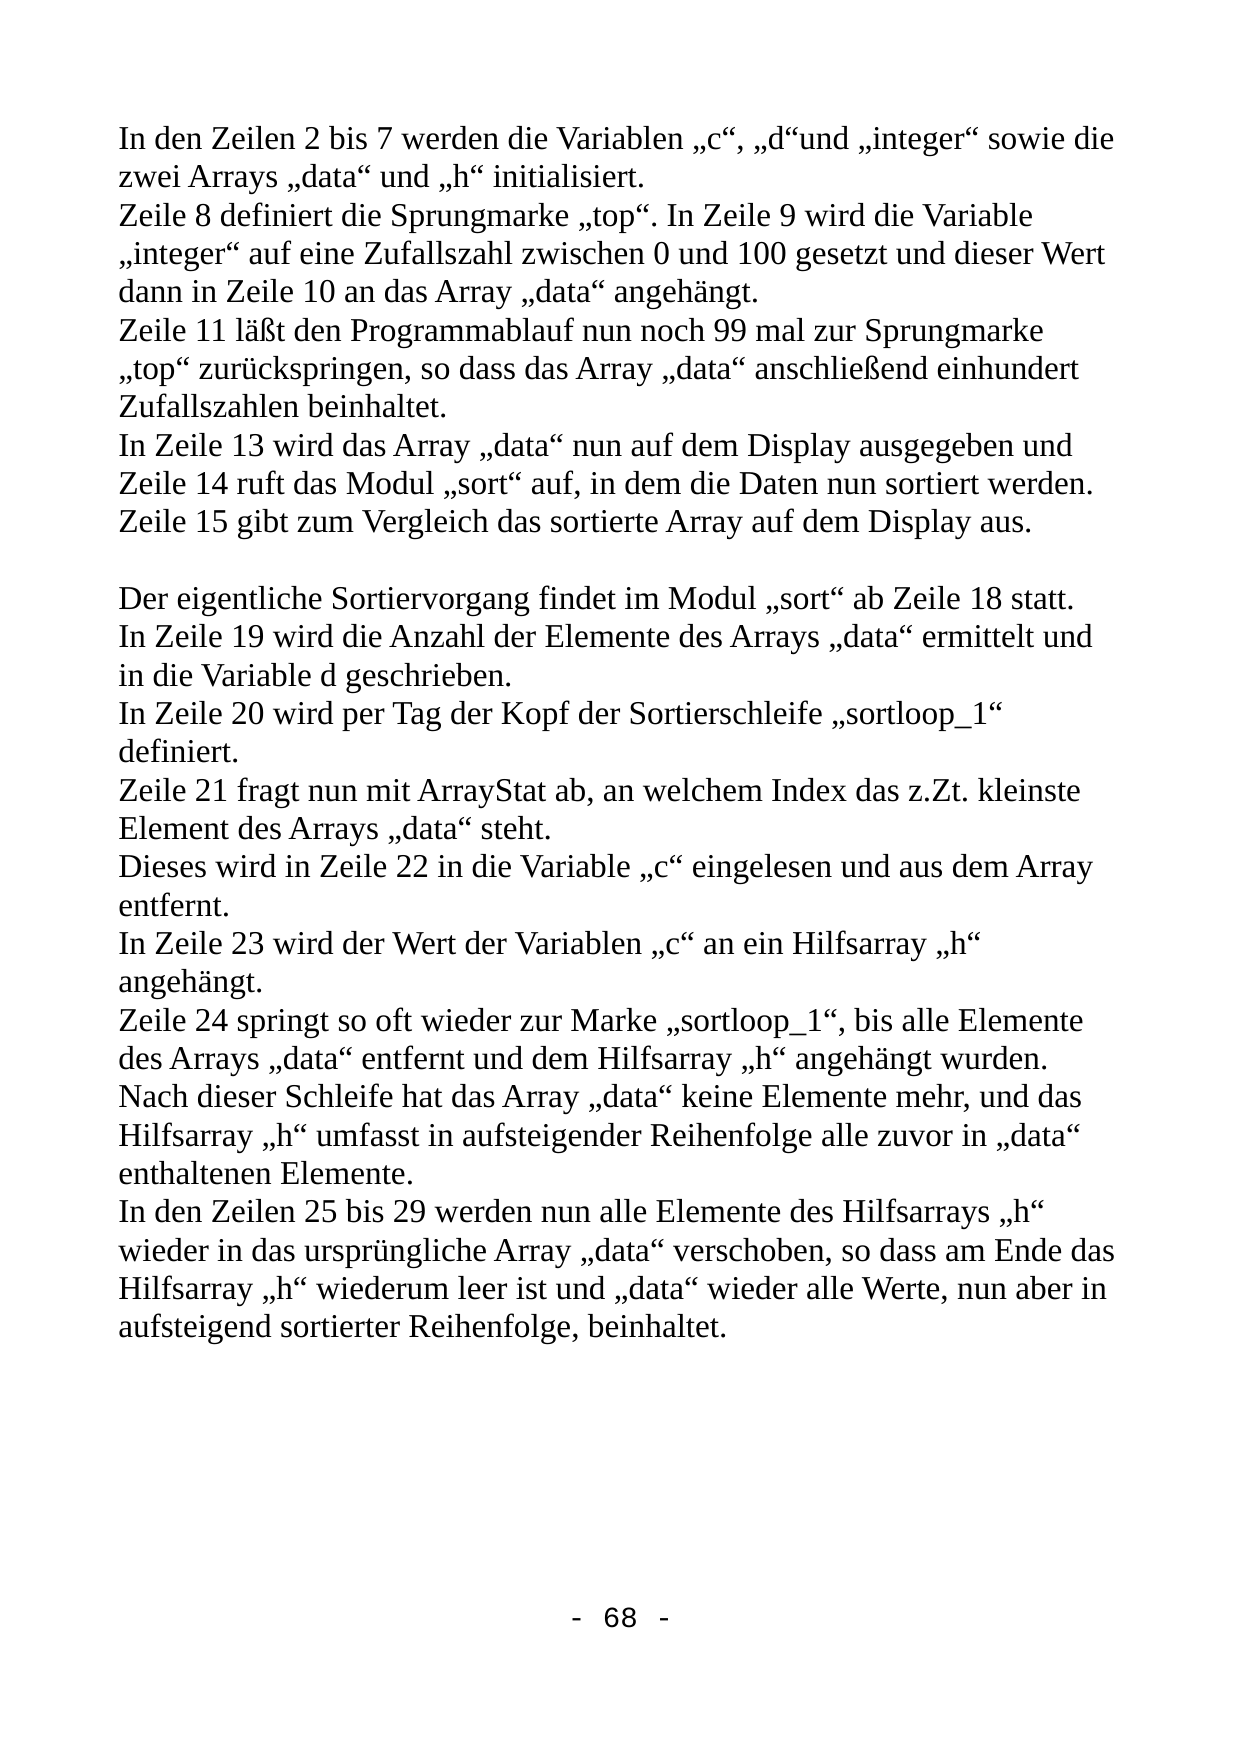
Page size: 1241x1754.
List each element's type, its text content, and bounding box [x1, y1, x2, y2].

text In den Zeilen 25 bis 29 werden nun alle Elemente des Hilfsarrays „h“ wieder in das ursprüngliche Array „data“ verschoben, so dass am Ende das Hilfsarray „h“ wiederum leer ist und „data“ wieder alle Werte, nun aber in aufsteigend sortierter Reihenfolge, beinhaltet. [118, 1191, 1122, 1345]
text Zeile 15 gibt zum Vergleich das sortierte Array auf dem Display aus. [118, 501, 1122, 540]
text Dieses wird in Zeile 22 in die Variable „c“ eingelesen und aus dem Array entfernt. [118, 846, 1122, 923]
text Zeile 21 fragt nun mit ArrayStat ab, an welchem Index das z.Zt. kleinste Element des Arrays „data“ steht. [118, 770, 1122, 846]
text Nach dieser Schleife hat das Array „data“ keine Elemente mehr, und das Hilfsarray „h“ umfasst in aufsteigender Reihenfolge alle zuvor in „data“ enthaltenen Elemente. [118, 1076, 1122, 1191]
text In Zeile 13 wird das Array „data“ nun auf dem Display ausgegeben und Zeile 14 ruft das Modul „sort“ auf, in dem die Daten nun sortiert werden. [118, 425, 1122, 501]
text In Zeile 23 wird der Wert der Variablen „c“ an ein Hilfsarray „h“ angehängt. [118, 923, 1122, 1000]
text In Zeile 19 wird die Anzahl der Elemente des Arrays „data“ ermittelt und in die Variable d geschrieben. [118, 616, 1122, 693]
text Der eigentliche Sortiervorgang findet im Modul „sort“ ab Zeile 18 statt. [118, 578, 1122, 616]
text Zeile 24 springt so oft wieder zur Marke „sortloop_1“, bis alle Elemente des Arrays „data“ entfernt und dem Hilfsarray „h“ angehängt wurden. [118, 1000, 1122, 1076]
text In Zeile 20 wird per Tag der Kopf der Sortierschleife „sortloop_1“ definiert. [118, 693, 1122, 770]
text Zeile 11 läßt den Programmablauf nun noch 99 mal zur Sprungmarke „top“ zurückspringen, so dass das Array „data“ anschließend einhundert Zufallszahlen beinhaltet. [118, 310, 1122, 425]
text In den Zeilen 2 bis 7 werden die Variablen „c“, „d“und „integer“ sowie die zwei Arrays „data“ und „h“ initialisiert. [118, 118, 1122, 195]
text Zeile 8 definiert die Sprungmarke „top“. In Zeile 9 wird die Variable „integer“ auf eine Zufallszahl zwischen 0 und 100 gesetzt und dieser Wert dann in Zeile 10 an das Array „data“ angehängt. [118, 195, 1122, 310]
